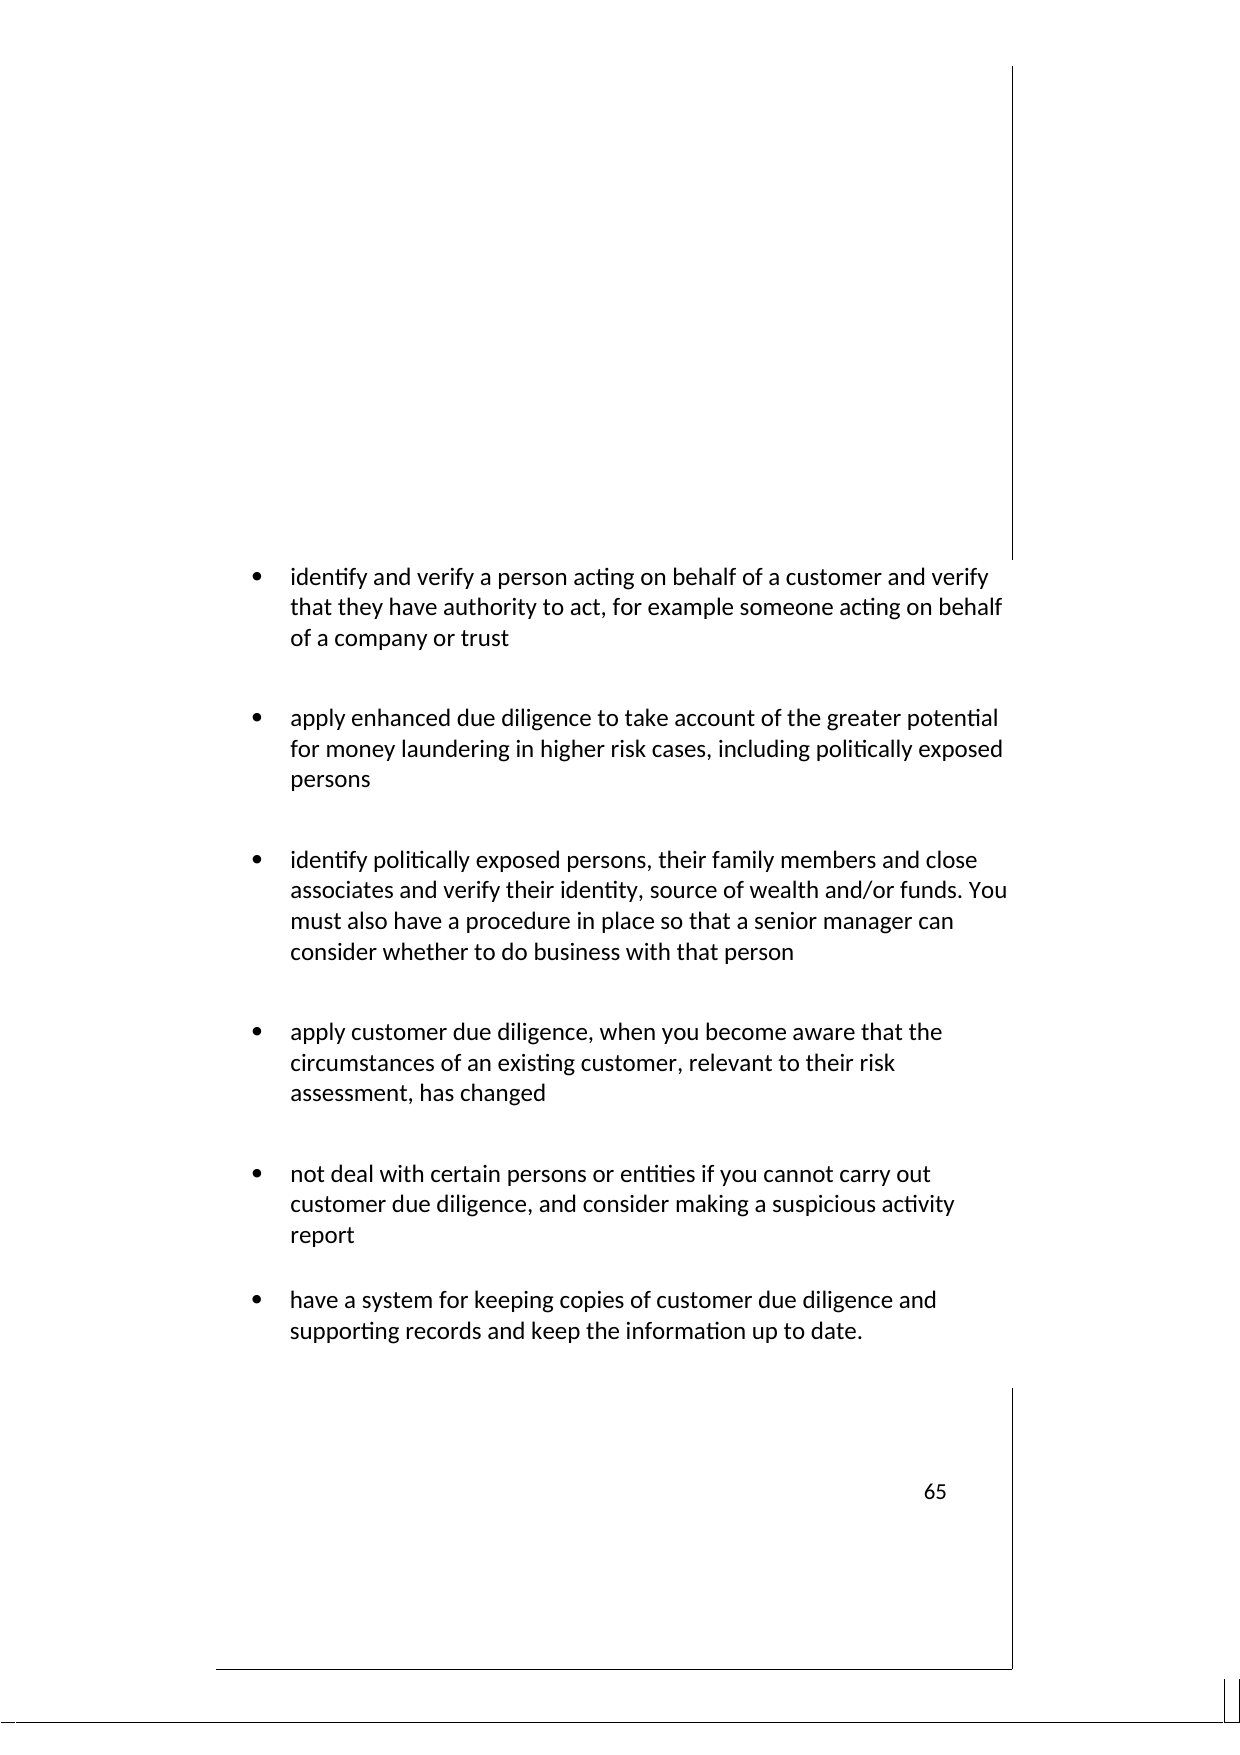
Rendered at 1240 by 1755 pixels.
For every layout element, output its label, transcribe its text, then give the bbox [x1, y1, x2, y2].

list apply enhanced due diligence to take account of the greater potential for money laundering in higher risk cases, including politically exposed persons [253, 702, 1012, 794]
list have a system for keeping copies of customer due diligence and supporting records and keep the information up to date. [252, 1285, 1012, 1346]
list apply customer due diligence, when you become aware that the circumstances of an existing customer, relevant to their risk assessment, has changed [253, 1016, 1012, 1108]
list identify and verify a person acting on behalf of a customer and verify that they have authority to act, for example someone acting on behalf of a company or trust [253, 561, 1012, 652]
list not deal with certain persons or entities if you cannot carry out customer due diligence, and consider making a suspicious activity report [253, 1158, 1012, 1249]
list identify politically exposed persons, their family members and close associates and verify their identity, source of wealth and/or funds. You must also have a procedure in place so that a senior manager can consider whether to do business with that person [253, 844, 1012, 966]
